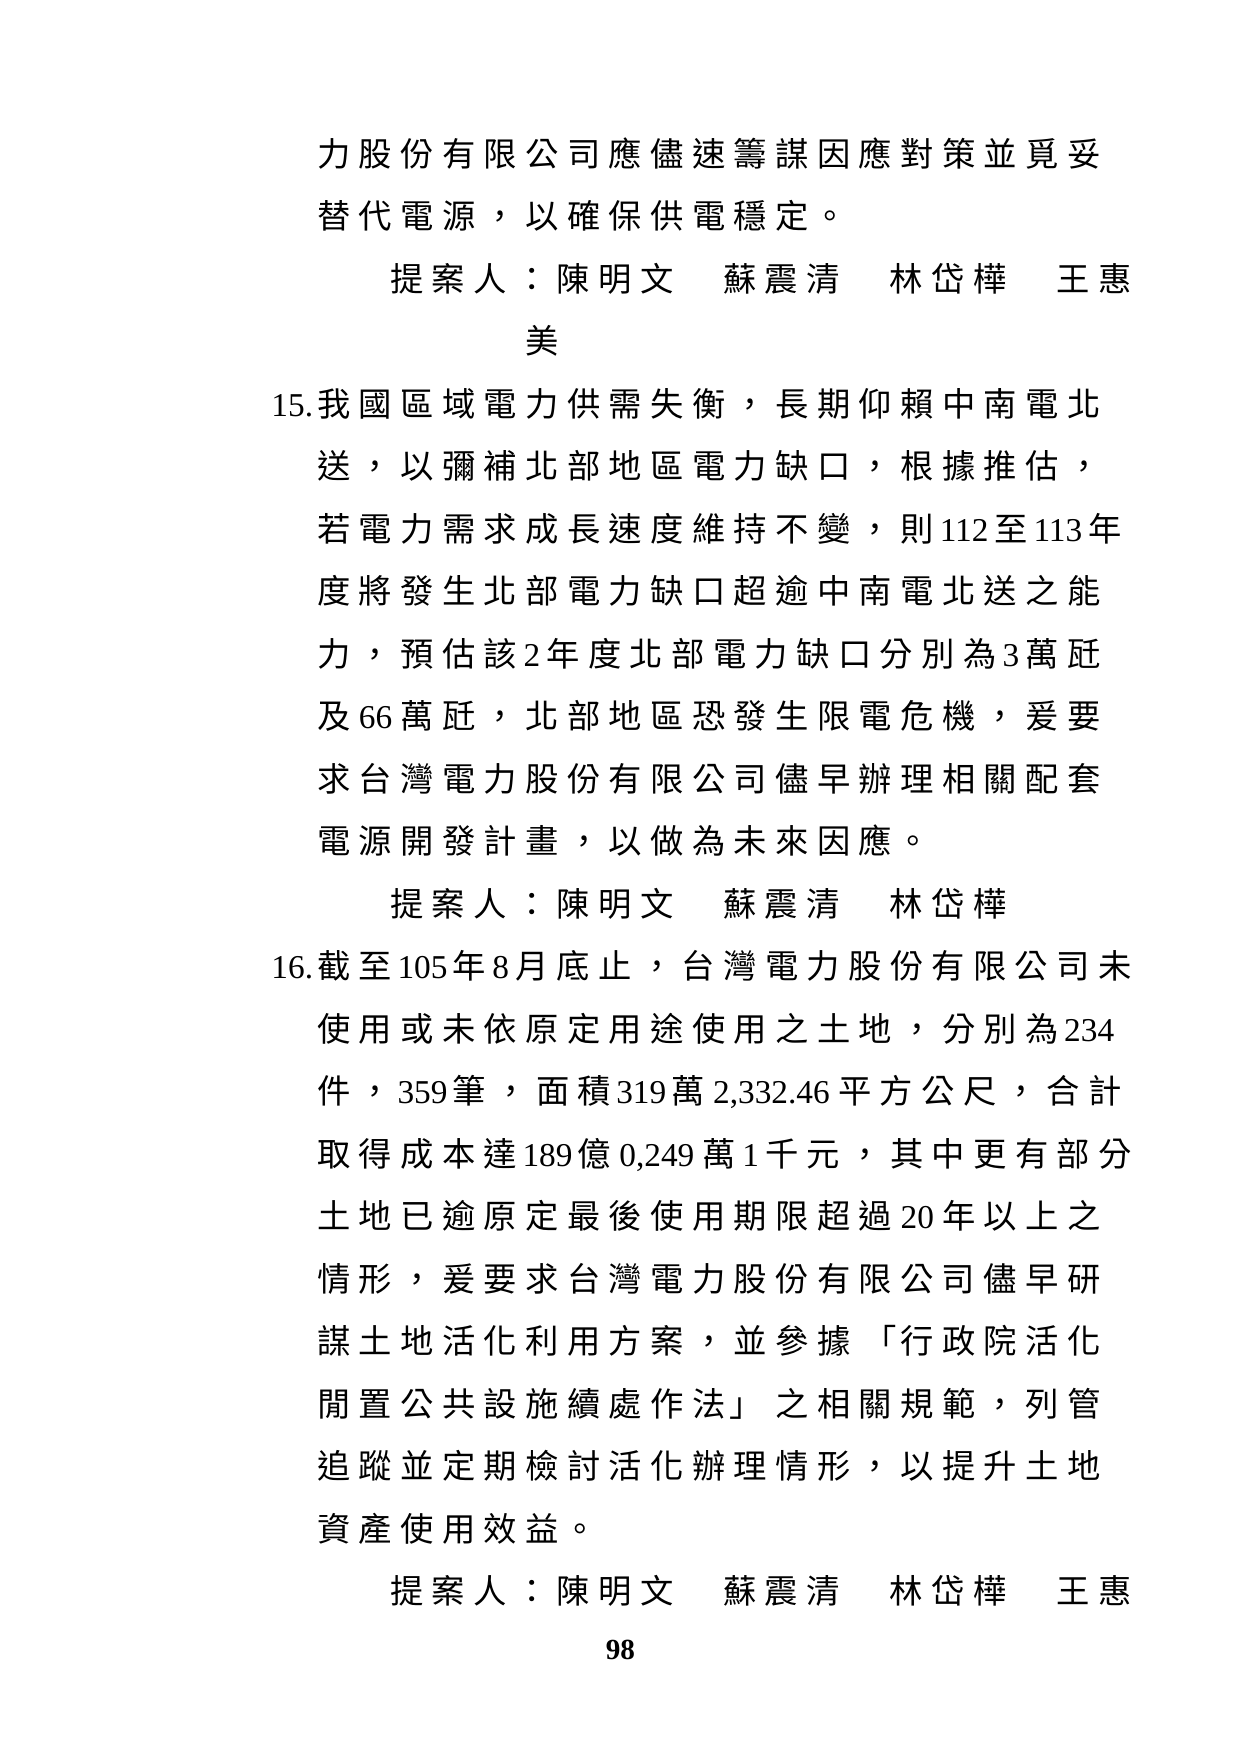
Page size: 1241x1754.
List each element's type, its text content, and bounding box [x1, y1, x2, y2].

list 我國區域電力供需失衡，長期仰賴中南電北送，以彌補北部地區電力缺口，根據推估，若電力需求成長速度維持不變，則112至113年度將發生北部電力缺口超逾中南電北送之能力，預估該2年度北部電力缺口分別為3萬瓩及66萬瓩，北部地區恐發生限電危機，爰要求台灣電力股份有限公司儘早辦理相關配套電源開發計畫，以做為未來因應。 [267, 360, 1136, 860]
list 截至105年8月底止，台灣電力股份有限公司未使用或未依原定用途使用之土地，分別為234件，359筆，面積319萬2,332.46平方公尺，合計取得成本達189億0,249萬1千元，其中更有部分土地已逾原定最後使用期限超過20年以上之情形，爰要求台灣電力股份有限公司儘早研謀土地活化利用方案，並參據「行政院活化閒置公共設施續處作法」之相關規範，列管追蹤並定期檢討活化辦理情形，以提升土地資產使用效益。 [267, 923, 1136, 1548]
text 提案人：陳明文 蘇震清 林岱樺 王惠 [381, 1548, 1136, 1610]
list 力股份有限公司應儘速籌謀因應對策並覓妥替代電源，以確保供電穩定。 [267, 110, 1136, 235]
text 提案人：陳明文 蘇震清 林岱樺 王惠美 [381, 235, 1136, 360]
text 提案人：陳明文 蘇震清 林岱樺 [381, 860, 1136, 923]
